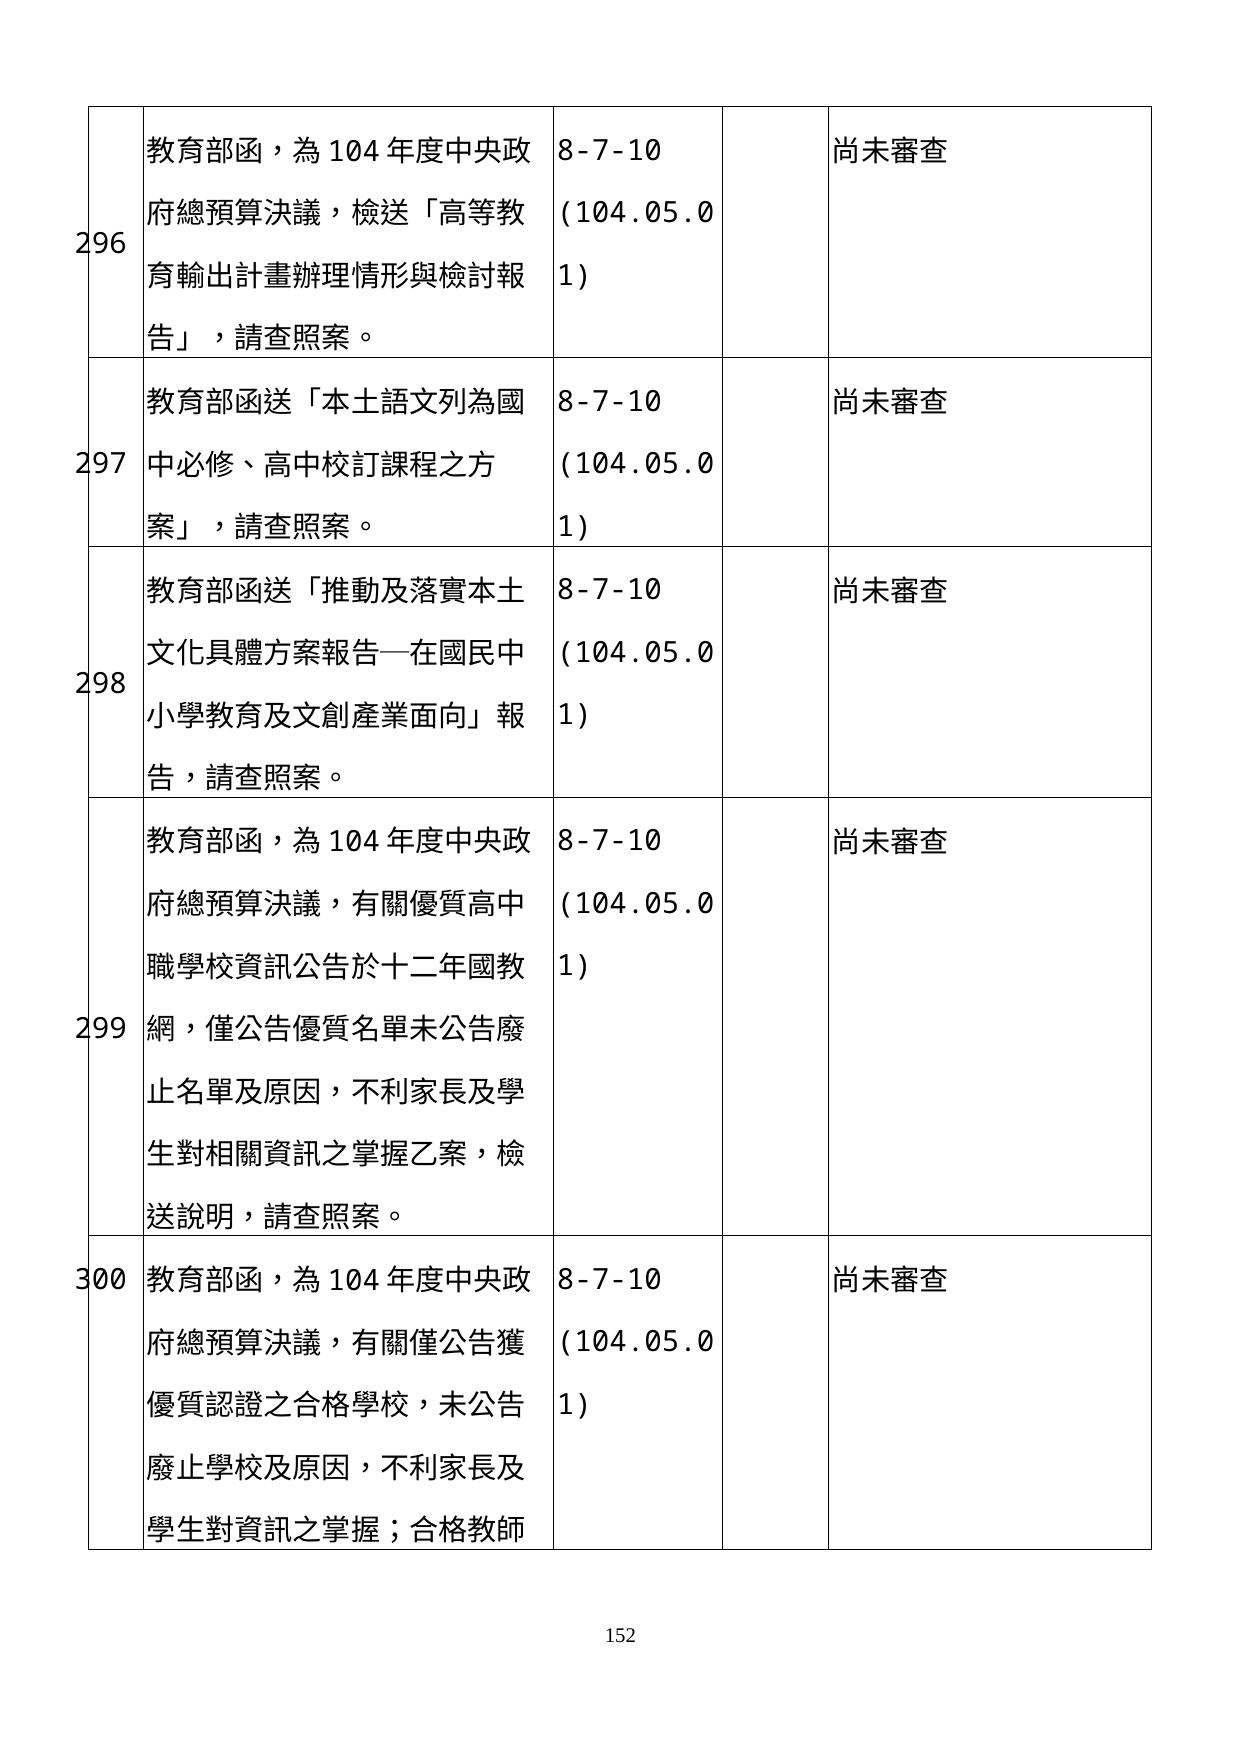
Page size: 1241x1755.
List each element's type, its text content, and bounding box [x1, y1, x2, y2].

table_cell 教育部函送「本土語文列為國中必修、高中校訂課程之方案」，請查照案。 [144, 358, 553, 546]
table_cell 教育部函，為104年度中央政府總預算決議，檢送「高等教育輸出計畫辦理情形與檢討報告」，請查照案。 [144, 107, 553, 357]
table_cell 尚未審查 [829, 107, 1151, 357]
table_cell 教育部函送「推動及落實本土文化具體方案報告─在國民中小學教育及文創產業面向」報告，請查照案。 [144, 547, 553, 797]
table_cell [89, 798, 143, 1235]
table_cell [723, 107, 828, 357]
table_cell 8-7-10 (104.05.01) [554, 107, 722, 357]
table_cell 教育部函，為104年度中央政府總預算決議，有關優質高中職學校資訊公告於十二年國教網，僅公告優質名單未公告廢止名單及原因，不利家長及學生對相關資訊之掌握乙案，檢送說明，請查照案。 [144, 798, 553, 1235]
table_cell [723, 547, 828, 797]
table_cell [723, 358, 828, 546]
table_cell 尚未審查 [829, 798, 1151, 1235]
table_cell [89, 1236, 143, 1549]
table_cell [89, 547, 143, 797]
table_cell 尚未審查 [829, 547, 1151, 797]
table_cell 8-7-10 (104.05.01) [554, 358, 722, 546]
table_cell [89, 358, 143, 546]
table_cell [89, 107, 143, 357]
table_cell 尚未審查 [829, 358, 1151, 546]
table_cell 尚未審查 [829, 1236, 1151, 1549]
table_cell 8-7-10 (104.05.01) [554, 1236, 722, 1549]
table_cell 8-7-10 (104.05.01) [554, 547, 722, 797]
table_cell 8-7-10 (104.05.01) [554, 798, 722, 1235]
table_cell 教育部函，為104年度中央政府總預算決議，有關僅公告獲優質認證之合格學校，未公告廢止學校及原因，不利家長及學生對資訊之掌握；合格教師 [144, 1236, 553, 1549]
table_cell [723, 1236, 828, 1549]
table_cell [723, 798, 828, 1235]
